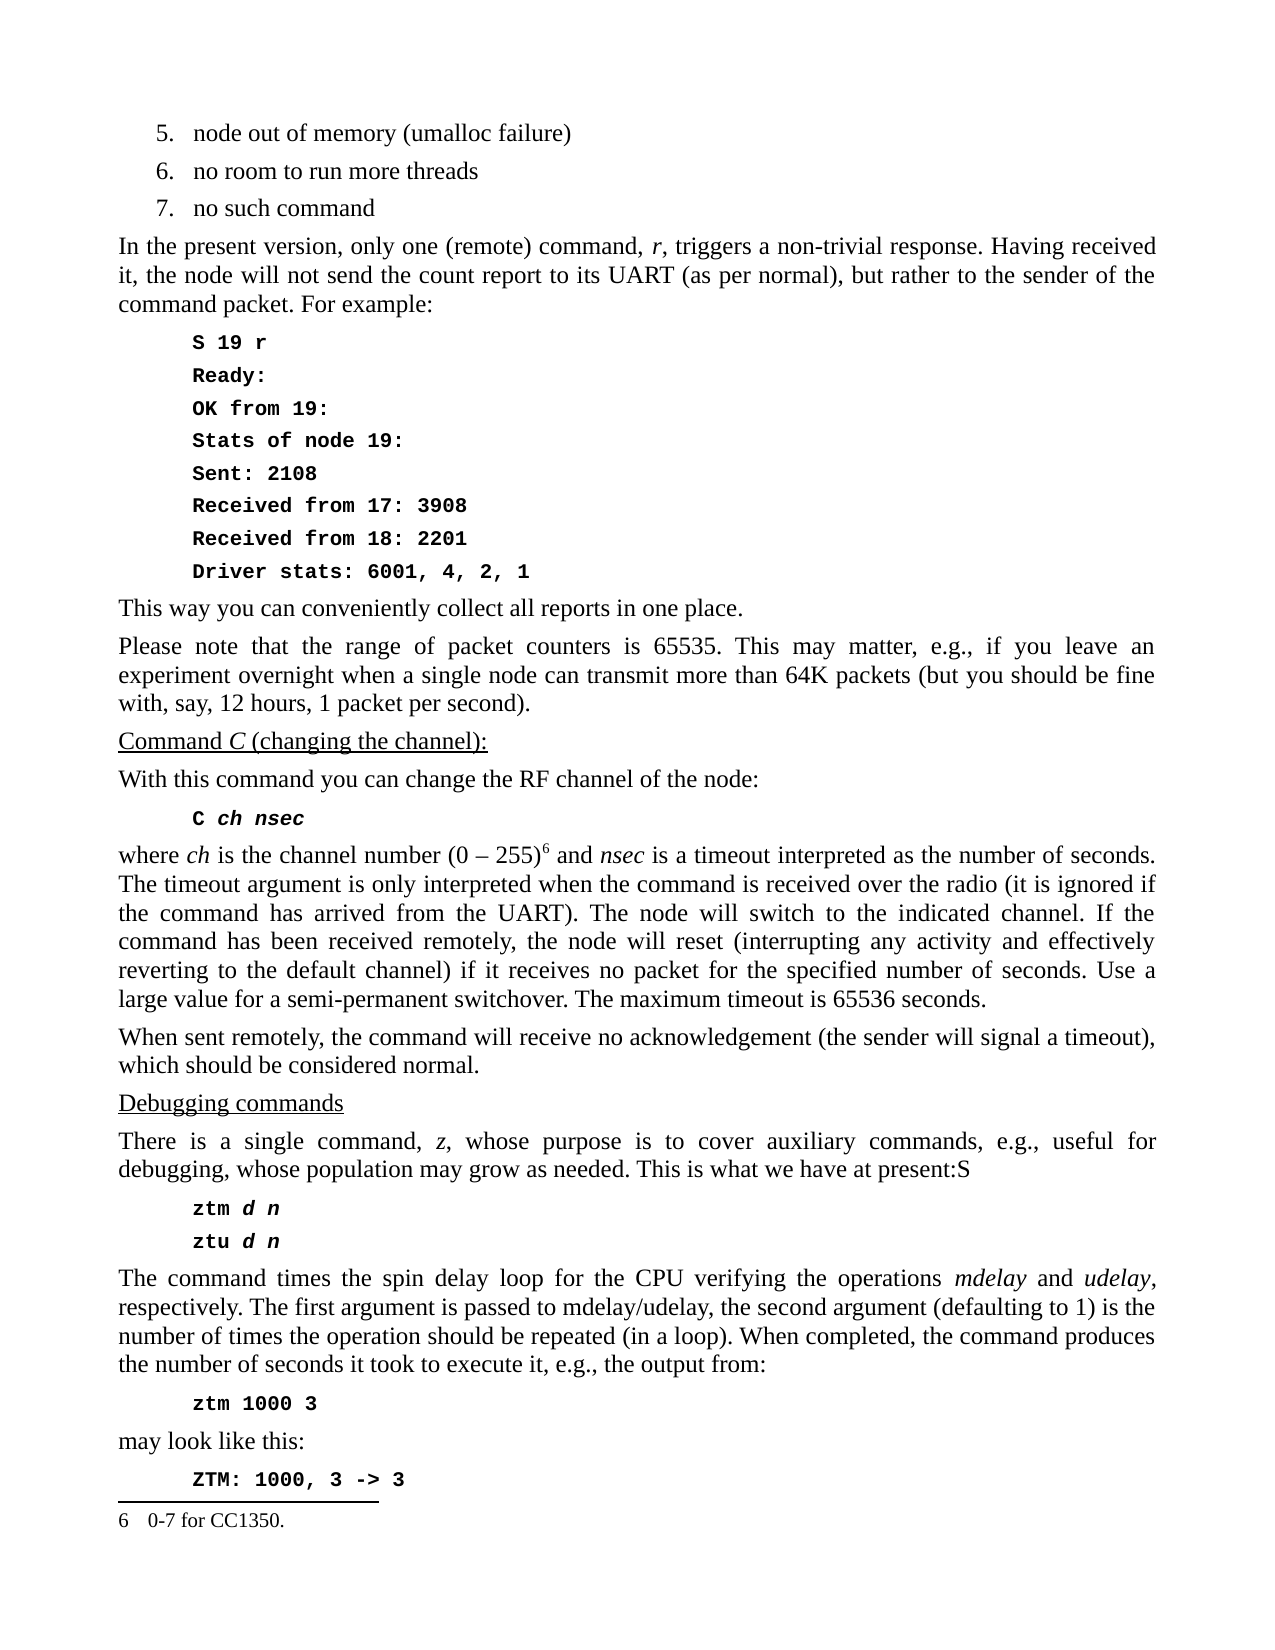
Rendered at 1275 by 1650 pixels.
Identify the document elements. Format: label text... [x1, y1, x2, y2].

text S 19 r [118, 326, 1157, 356]
text The command times the spin delay loop for the CPU verifying the operations mdelay and udelay, respectively. The first argument is passed to mdelay/udelay, the second argument (defaulting to 1) is the number of times the operation should be repeated (in a loop). When completed, the command produces the number of seconds it took to execute it, e.g., the output from: [118, 1263, 1157, 1378]
list node out of memory (umalloc failure) [156, 118, 1157, 147]
text C ch nsec [118, 802, 1157, 831]
text ZTM: 1000, 3 -> 3 [118, 1463, 1157, 1493]
text With this command you can change the RF channel of the node: [118, 764, 1157, 793]
text In the present version, only one (remote) command, r, triggers a non-trivial response. Having received it, the node will not send the count report to its UART (as per normal), but rather to the sender of the command packet. For example: [118, 231, 1157, 317]
text Sent: 2108 [118, 463, 1157, 486]
text Please note that the range of packet counters is 65535. This may matter, e.g., if you leave an experiment overnight when a single node can transmit more than 64K packets (but you should be fine with, say, 12 hours, 1 packet per second). [118, 631, 1157, 717]
text ztm 1000 3 [118, 1387, 1157, 1417]
text Ready: [118, 365, 1157, 389]
list no room to run more threads [156, 156, 1157, 184]
text Command C (changing the channel): [118, 726, 1157, 755]
text Driver stats: 6001, 4, 2, 1 [118, 561, 1157, 584]
text There is a single command, z, whose purpose is to cover auxiliary commands, e.g., useful for debugging, whose population may grow as needed. This is what we have at present:S [118, 1126, 1157, 1183]
text Stats of node 19: [118, 430, 1157, 454]
text Received from 18: 2201 [118, 528, 1157, 552]
text 0-7 for CC1350. [118, 1508, 1157, 1532]
text When sent remotely, the command will receive no acknowledgement (the sender will signal a timeout), which should be considered normal. [118, 1022, 1157, 1079]
text Received from 17: 3908 [118, 495, 1157, 519]
text where ch is the channel number (0 – 255) and nsec is a timeout interpreted as the number of seconds. The timeout argument is only interpreted when the command is received over the radio (it is ignored if the command has arrived from the UART). The node will switch to the indicated channel. If the command has been received remotely, the node will reset (interrupting any activity and effectively reverting to the default channel) if it receives no packet for the specified number of seconds. Use a large value for a semi-permanent switchover. The maximum timeout is 65536 seconds. [118, 840, 1157, 1013]
text may look like this: [118, 1426, 1157, 1454]
text OK from 19: [118, 398, 1157, 421]
list no such command [156, 193, 1157, 222]
text Debugging commands [118, 1088, 1157, 1117]
text ztm d n [118, 1192, 1157, 1222]
text ztu d n [118, 1231, 1157, 1254]
text This way you can conveniently collect all reports in one place. [118, 593, 1157, 622]
